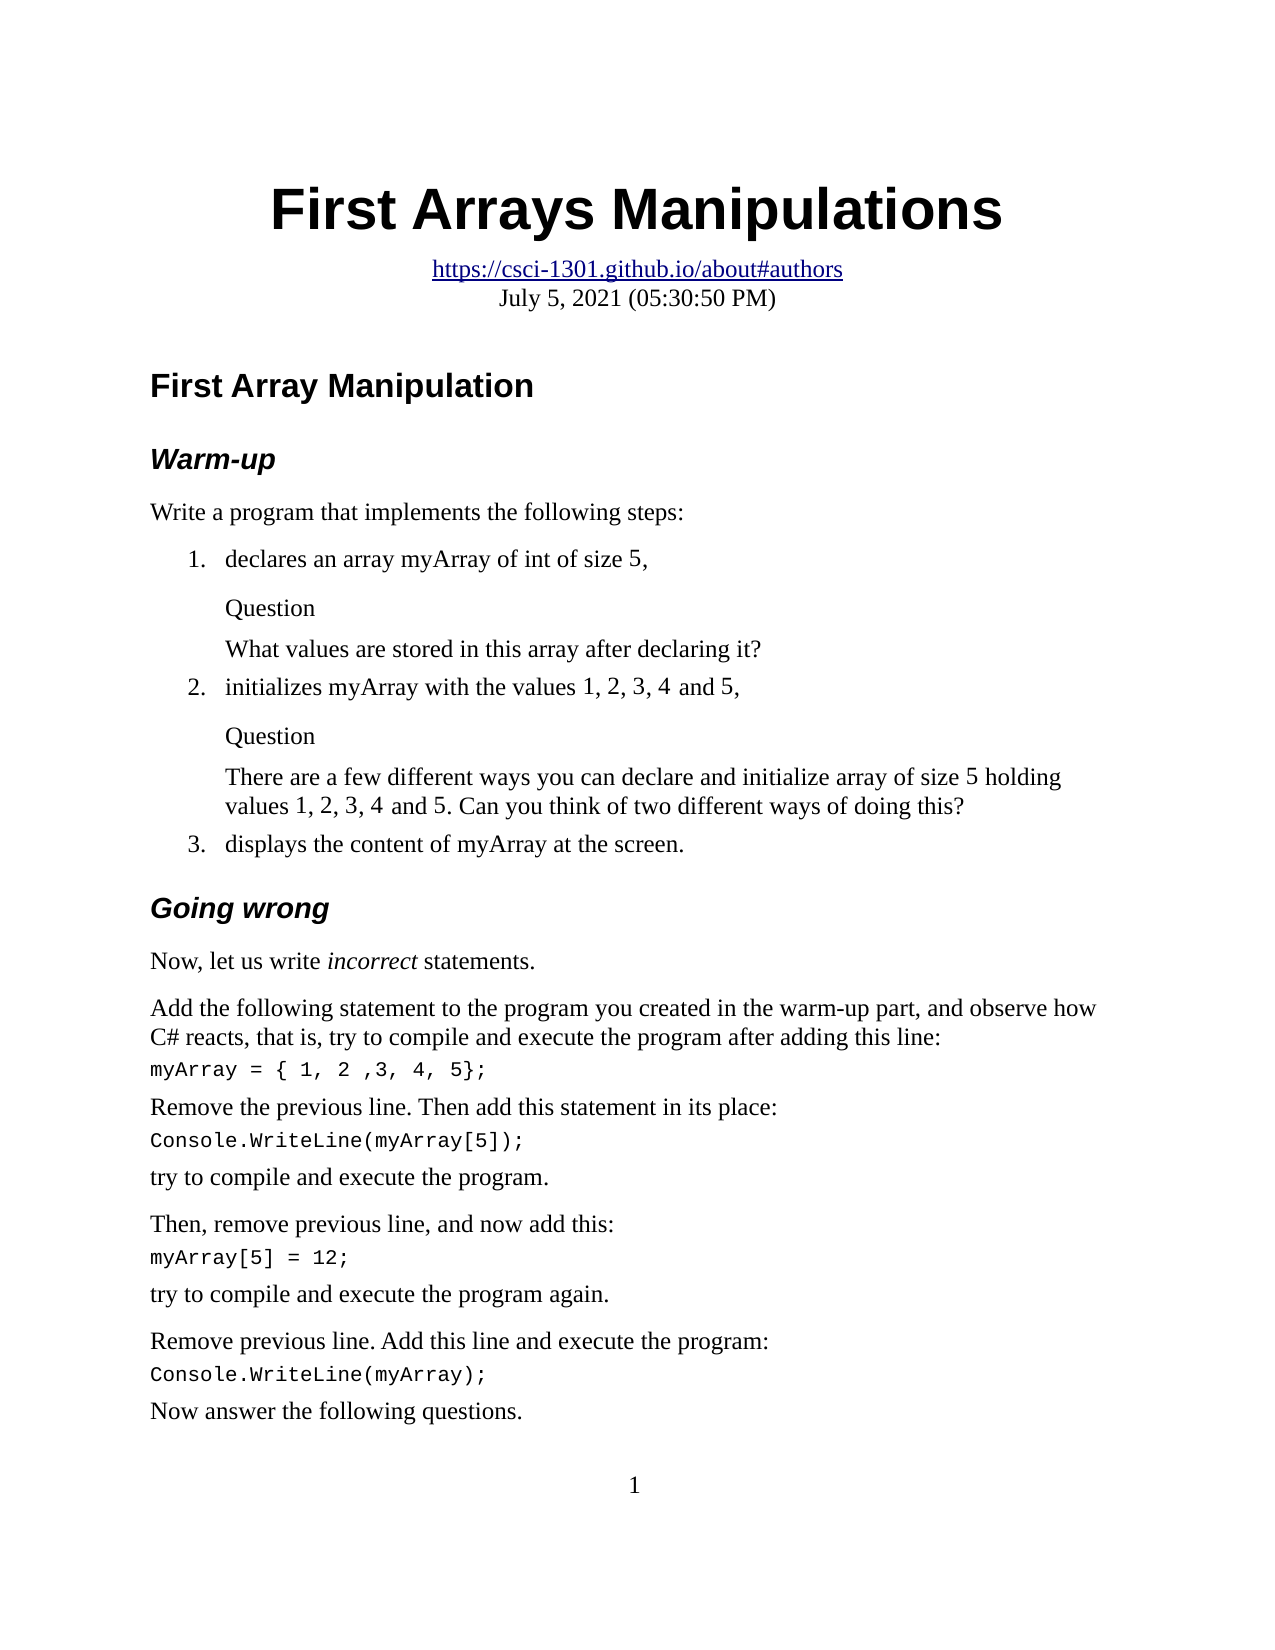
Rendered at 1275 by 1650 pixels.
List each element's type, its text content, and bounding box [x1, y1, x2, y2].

text myArray[5] = 12; [150, 1247, 1125, 1270]
text Remove previous line. Add this line and execute the program: [150, 1326, 1125, 1355]
list declares an array myArray of int of size , [187, 544, 1125, 572]
list Question [187, 721, 1125, 750]
list displays the content of myArray at the screen. [187, 829, 1125, 857]
list Question [187, 593, 1125, 622]
text https://csci-1301.github.io/about#authors [150, 254, 1125, 283]
list What values are stored in this array after declaring it? [187, 634, 1125, 663]
text Write a program that implements the following steps: [150, 497, 1125, 526]
text myArray = { 1, 2 ,3, 4, 5}; [150, 1059, 1125, 1083]
text try to compile and execute the program again. [150, 1279, 1125, 1308]
text Console.WriteLine(myArray[5]); [150, 1130, 1125, 1153]
text Console.WriteLine(myArray); [150, 1364, 1125, 1387]
text Add the following statement to the program you created in the warm-up part, and observe how C# reacts, that is, try to compile and execute the program after adding this line: [150, 993, 1125, 1051]
title First Arrays Manipulations [150, 175, 1125, 242]
text Then, remove previous line, and now add this: [150, 1209, 1125, 1238]
subtitle Going wrong [150, 891, 1125, 925]
text July 5, 2021 (05:30:50 PM) [150, 283, 1125, 312]
subtitle Warm-up [150, 442, 1125, 476]
text try to compile and execute the program. [150, 1162, 1125, 1191]
text Now answer the following questions. [150, 1396, 1125, 1425]
subtitle First Array Manipulation [150, 366, 1125, 404]
text Remove the previous line. Then add this statement in its place: [150, 1092, 1125, 1121]
list initializes myArray with the values , , , and , [187, 672, 1125, 701]
list There are a few different ways you can declare and initialize array of size holding values , , , and . Can you think of two different ways of doing this? [187, 762, 1125, 820]
text Now, let us write incorrect statements. [150, 946, 1125, 975]
